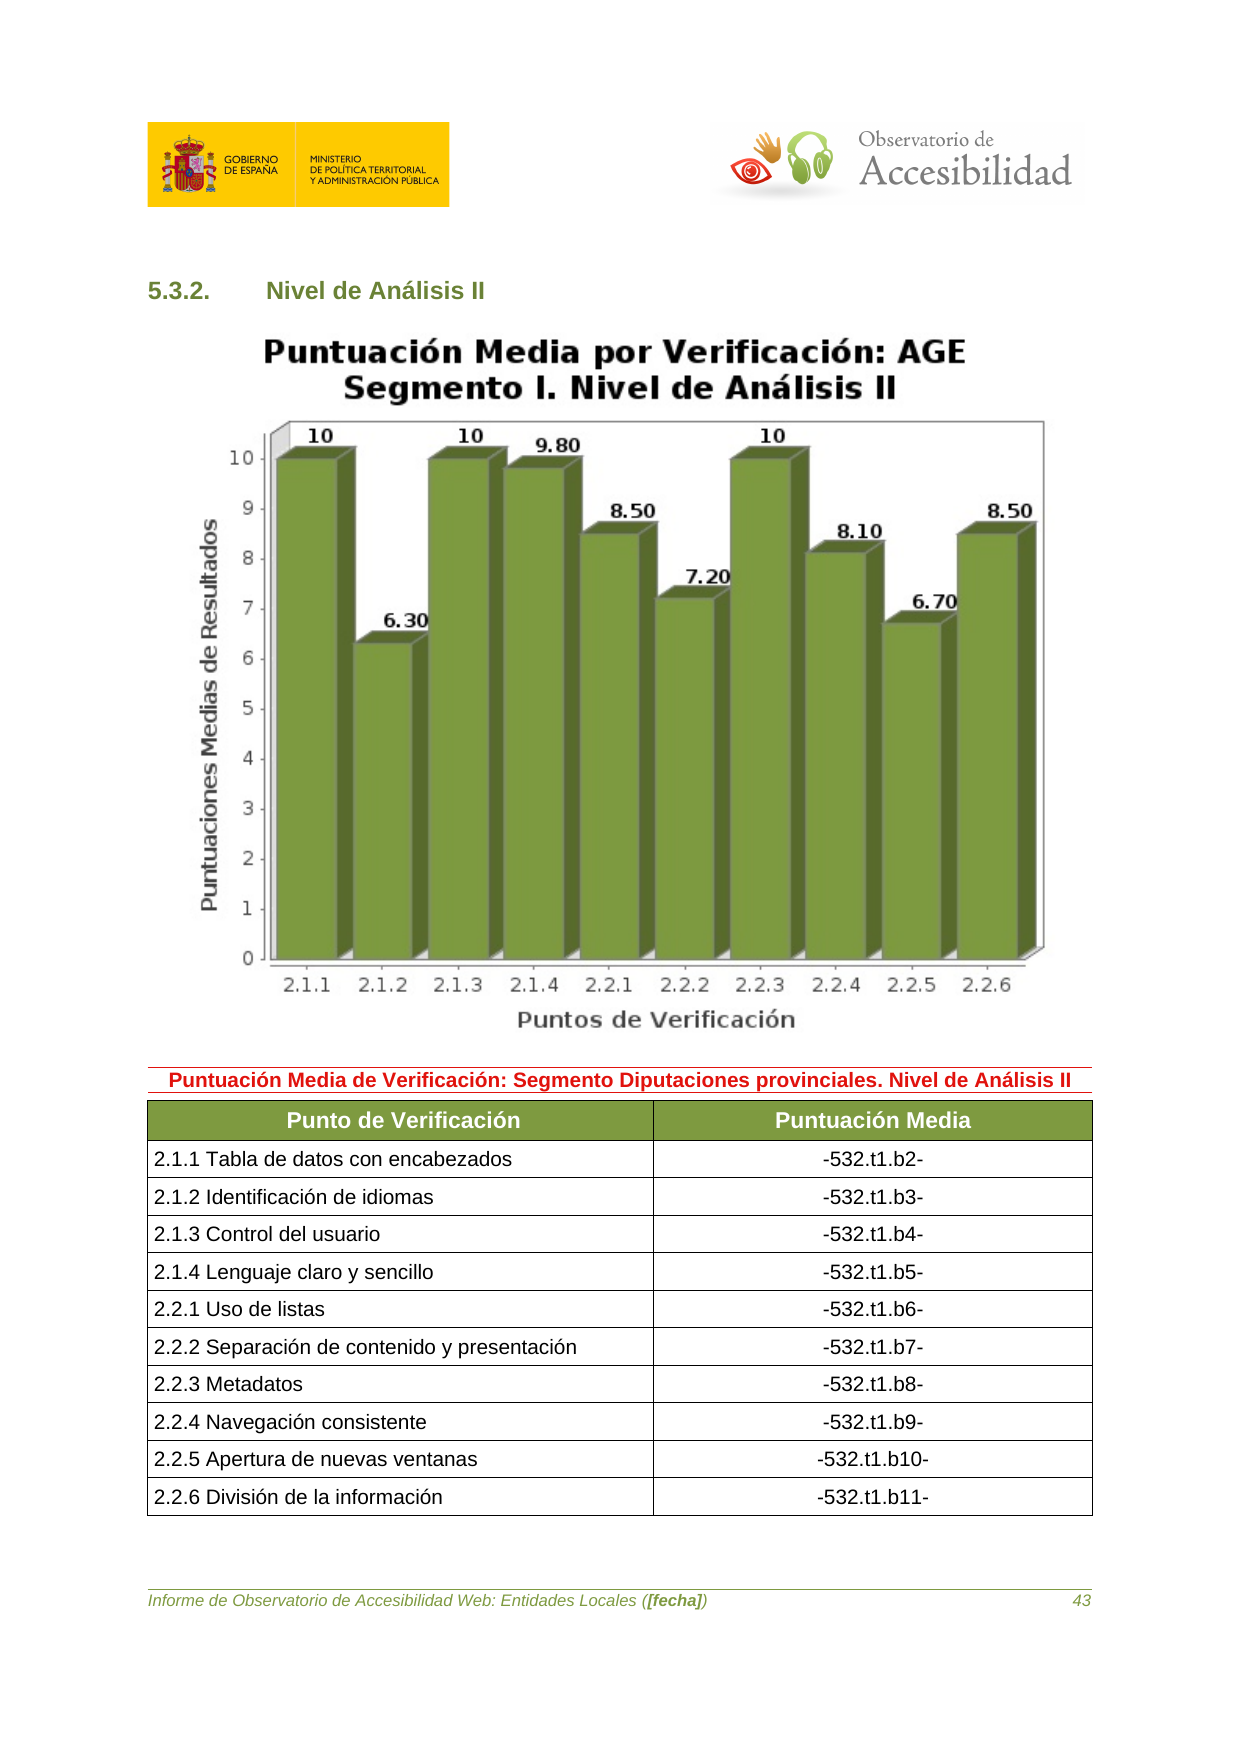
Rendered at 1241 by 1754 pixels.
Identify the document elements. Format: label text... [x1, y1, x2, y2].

table_cell -532.t1.b4- [654, 1216, 1092, 1252]
table_cell 2.1.4 Lenguaje claro y sencillo [148, 1253, 653, 1290]
table_cell -532.t1.b6- [654, 1291, 1092, 1327]
table_cell -532.t1.b9- [654, 1403, 1092, 1440]
table_cell 2.2.1 Uso de listas [148, 1291, 653, 1327]
list Nivel de Análisis II [148, 276, 1092, 304]
table_header Punto de Verificación [148, 1101, 653, 1140]
table_cell -532.t1.b11- [654, 1478, 1092, 1515]
table_cell -532.t1.b5- [654, 1253, 1092, 1290]
table_cell 2.2.3 Metadatos [148, 1366, 653, 1402]
table_cell -532.t1.b2- [654, 1141, 1092, 1177]
text Puntuación Media de Verificación: Segmento Diputaciones provinciales. Nivel de Análisis II [148, 1068, 1092, 1092]
table_cell 2.2.4 Navegación consistente [148, 1403, 653, 1440]
table_cell -532.t1.b7- [654, 1328, 1092, 1365]
table_header Puntuación Media [654, 1101, 1092, 1140]
table_cell -532.t1.b10- [654, 1441, 1092, 1477]
table_cell -532.t1.b3- [654, 1178, 1092, 1215]
table_cell 2.2.2 Separación de contenido y presentación [148, 1328, 653, 1365]
table_cell 2.2.6 División de la información [148, 1478, 653, 1515]
table_cell 2.1.1 Tabla de datos con encabezados [148, 1141, 653, 1177]
table_cell 2.1.2 Identificación de idiomas [148, 1178, 653, 1215]
table_cell 2.1.3 Control del usuario [148, 1216, 653, 1252]
table_cell 2.2.5 Apertura de nuevas ventanas [148, 1441, 653, 1477]
table_cell -532.t1.b8- [654, 1366, 1092, 1402]
